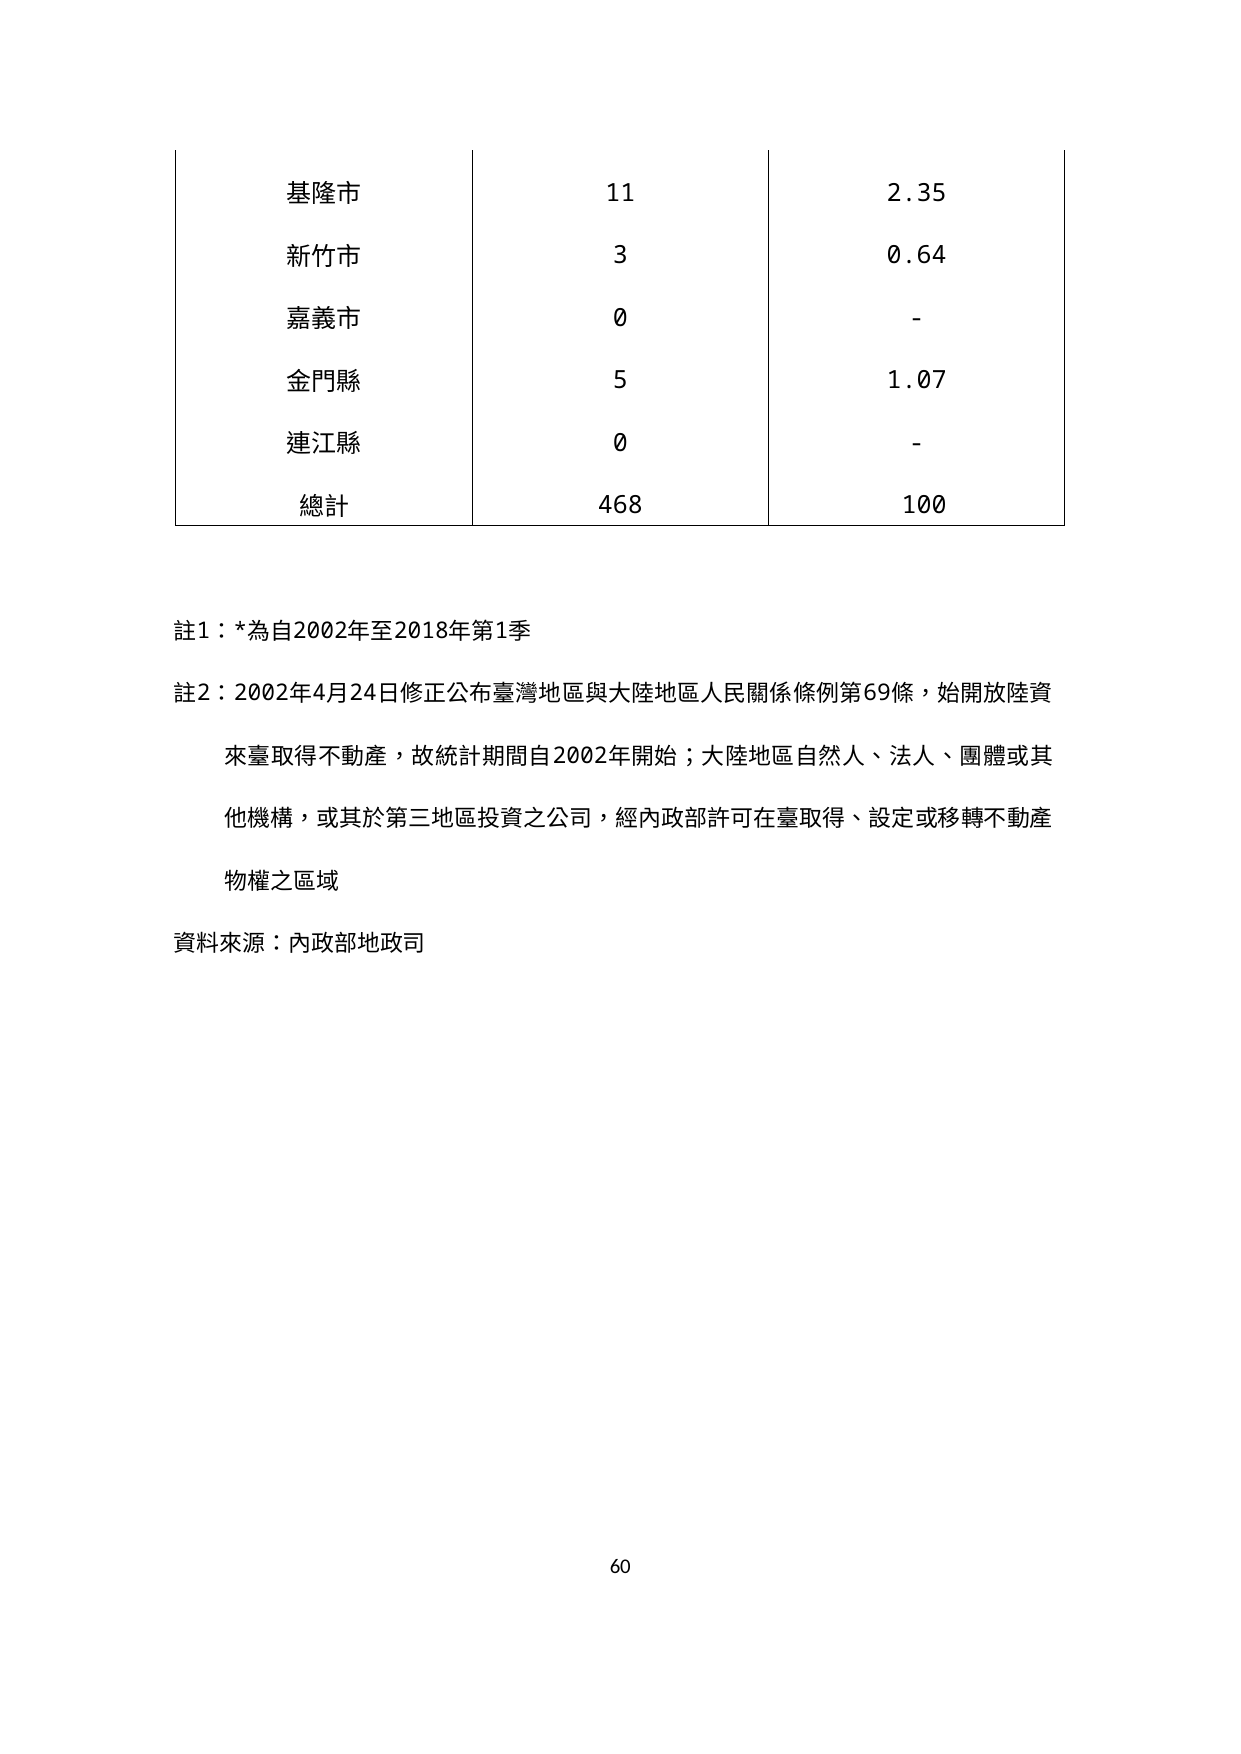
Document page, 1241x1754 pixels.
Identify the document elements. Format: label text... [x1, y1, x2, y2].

table_cell 3 [473, 213, 768, 275]
table_cell 嘉義市 [176, 275, 472, 337]
table_cell 2.35 [769, 150, 1064, 212]
table_cell 100 [769, 463, 1064, 525]
table_cell 11 [473, 150, 768, 212]
text 註1：*為自2002年至2018年第1季 [173, 587, 1053, 650]
table_cell 0 [473, 275, 768, 337]
text 註2：2002年4月24日修正公布臺灣地區與大陸地區人民關係條例第69條，始開放陸資來臺取得不動產，故統計期間自2002年開始；大陸地區自然人、法人、團體或其他機構，或其於第三地區投資之公司，經內政部許可在臺取得、設定或移轉不動產物權之區域 [173, 650, 1053, 900]
table_cell 新竹市 [176, 213, 472, 275]
table_cell 基隆市 [176, 150, 472, 212]
table_cell 連江縣 [176, 400, 472, 462]
table_cell - [769, 275, 1064, 337]
table_cell 468 [473, 463, 768, 525]
table_cell 0.64 [769, 213, 1064, 275]
table_cell 1.07 [769, 338, 1064, 400]
table_cell 0 [473, 400, 768, 462]
text 資料來源：內政部地政司 [173, 900, 1053, 962]
table_cell - [769, 400, 1064, 462]
table_cell 金門縣 [176, 338, 472, 400]
table_cell 總計 [176, 463, 472, 525]
table_cell 5 [473, 338, 768, 400]
